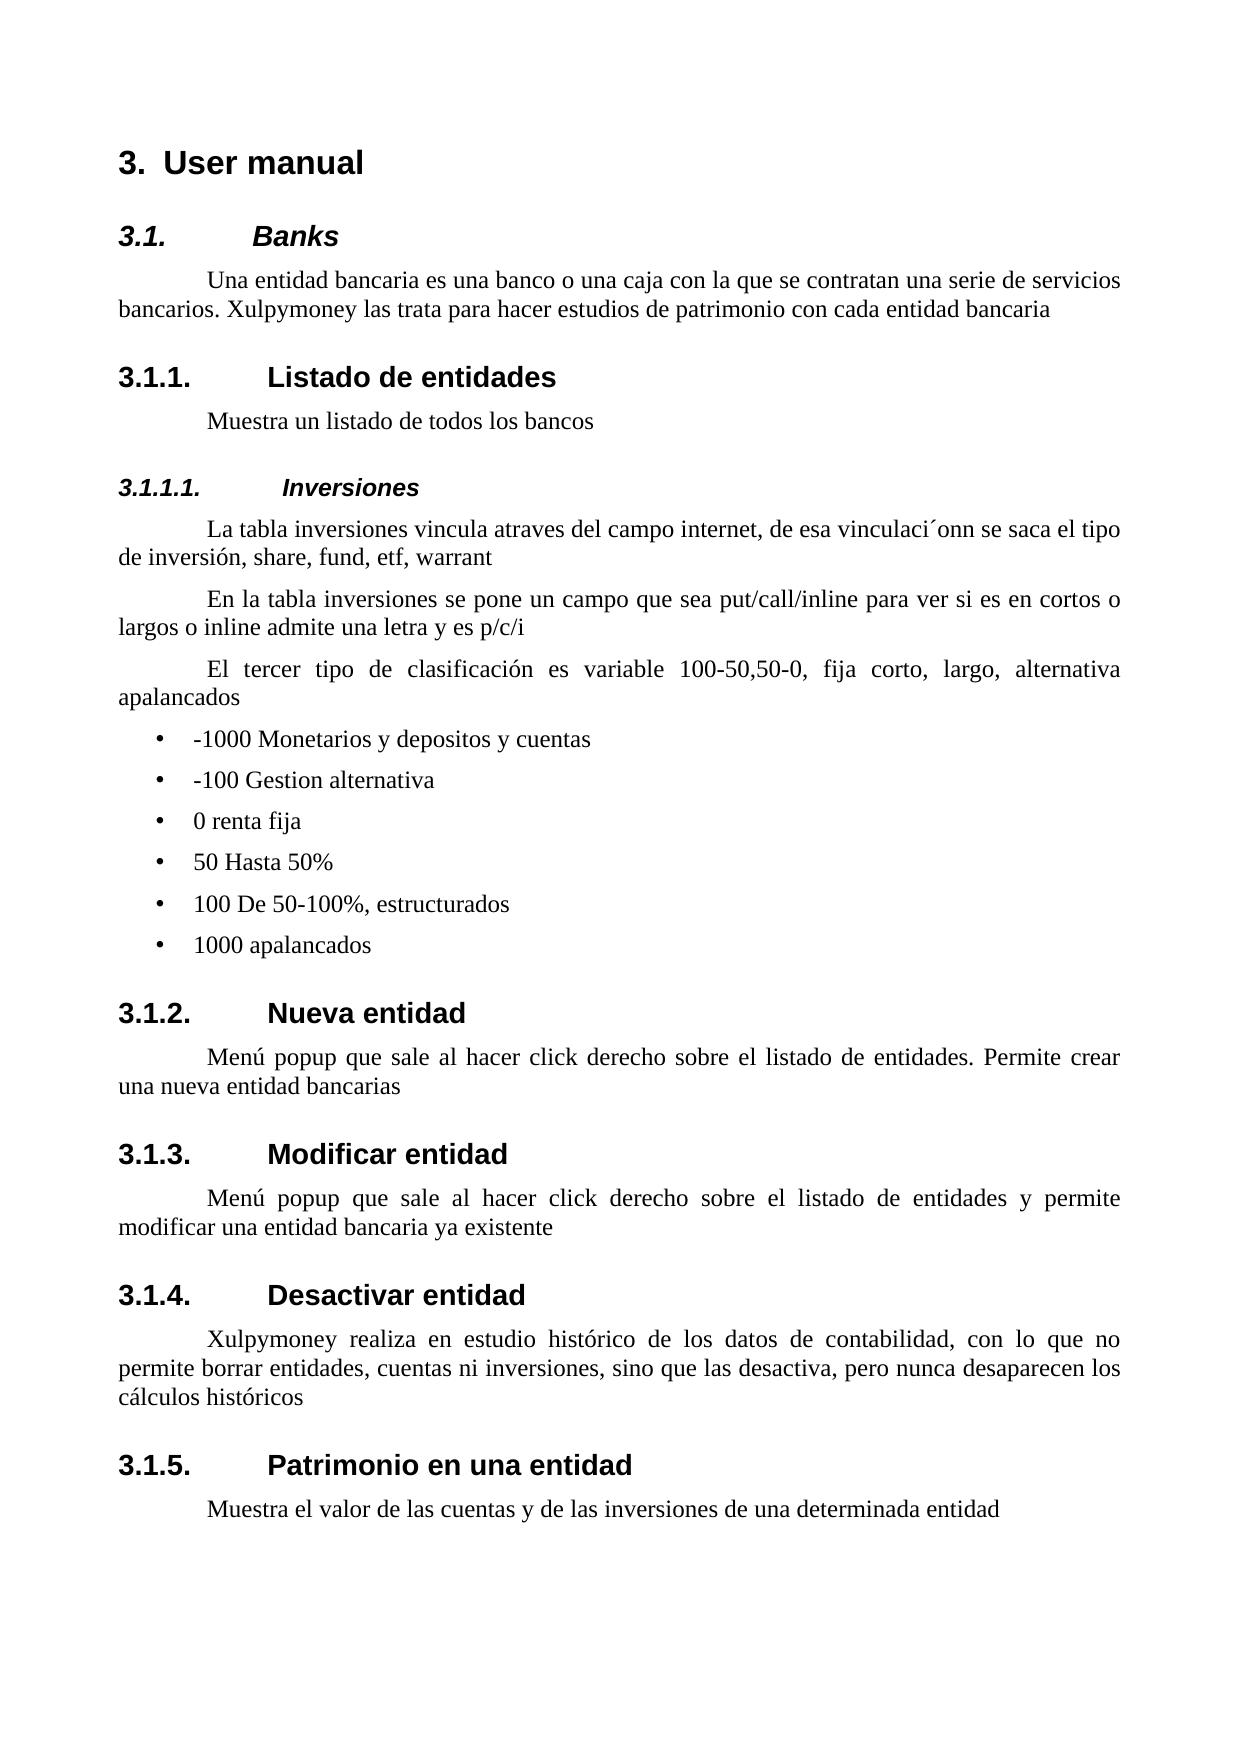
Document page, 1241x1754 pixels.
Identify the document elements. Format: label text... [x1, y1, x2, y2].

text Menú popup que sale al hacer click derecho sobre el listado de entidades. Permite crear una nueva entidad bancarias [118, 1042, 1122, 1100]
text Muestra un listado de todos los bancos [118, 406, 1122, 435]
subtitle Patrimonio en una entidad [118, 1448, 1122, 1482]
subtitle Inversiones [118, 473, 1122, 501]
text Menú popup que sale al hacer click derecho sobre el listado de entidades y permite modificar una entidad bancaria ya existente [118, 1183, 1122, 1241]
subtitle Desactivar entidad [118, 1278, 1122, 1312]
list 1000 apalancados [156, 930, 1122, 959]
list 100 De 50-100%, estructurados [156, 889, 1122, 917]
text Muestra el valor de las cuentas y de las inversiones de una determinada entidad [118, 1494, 1122, 1523]
subtitle Modificar entidad [118, 1137, 1122, 1171]
text Xulpymoney realiza en estudio histórico de los datos de contabilidad, con lo que no permite borrar entidades, cuentas ni inversiones, sino que las desactiva, pero nunca desaparecen los cálculos históricos [118, 1324, 1122, 1411]
list -1000 Monetarios y depositos y cuentas [156, 724, 1122, 752]
subtitle Listado de entidades [118, 360, 1122, 394]
subtitle Nueva entidad [118, 996, 1122, 1030]
list 50 Hasta 50% [156, 847, 1122, 876]
list 0 renta fija [156, 806, 1122, 835]
text El tercer tipo de clasificación es variable 100-50,50-0, fija corto, largo, alternativa apalancados [118, 654, 1122, 711]
text Una entidad bancaria es una banco o una caja con la que se contratan una serie de servicios bancarios. Xulpymoney las trata para hacer estudios de patrimonio con cada entidad bancaria [118, 265, 1122, 323]
subtitle Banks [118, 219, 1122, 253]
subtitle User manual [118, 143, 1122, 182]
list -100 Gestion alternativa [156, 765, 1122, 794]
text En la tabla inversiones se pone un campo que sea put/call/inline para ver si es en cortos o largos o inline admite una letra y es p/c/i [118, 584, 1122, 641]
text La tabla inversiones vincula atraves del campo internet, de esa vinculaci´onn se saca el tipo de inversión, share, fund, etf, warrant [118, 514, 1122, 571]
